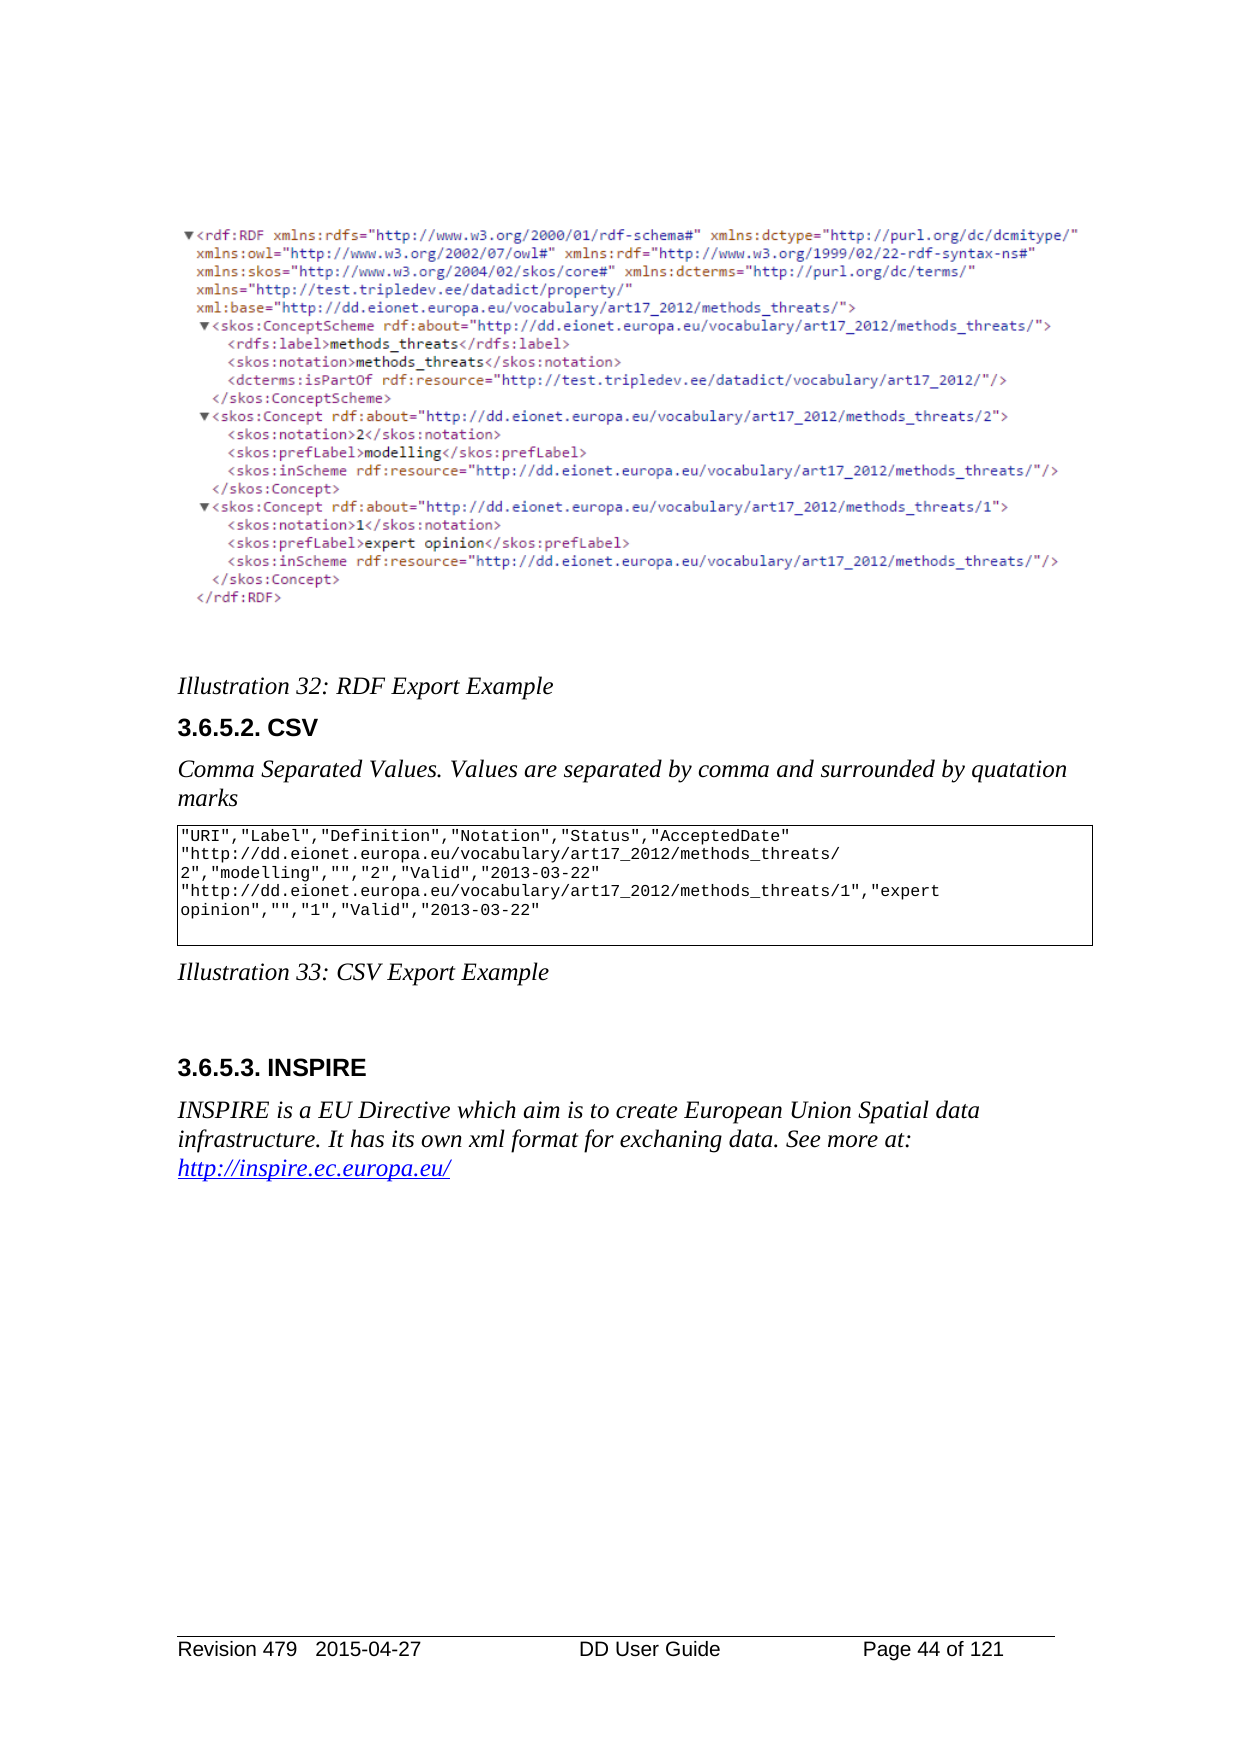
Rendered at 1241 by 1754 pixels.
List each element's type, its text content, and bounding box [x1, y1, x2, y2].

subtitle INSPIRE [177, 1053, 1092, 1082]
text Illustration 33: CSV Export Example [177, 957, 1092, 986]
list "URI","Label","Definition","Notation","Status","AcceptedDate" "http://dd.eionet.europa.eu/vocabulary/art17_2012/methods_threats/2","modelling","","2","Valid","2013-03-22" "http://dd.eionet.europa.eu/vocabulary/art17_2012/methods_threats/1","expert opinion","","1","Valid","2013-03-22" [178, 826, 1092, 945]
subtitle CSV [177, 712, 1092, 741]
text INSPIRE is a EU Directive which aim is to create European Union Spatial data infrastructure. It has its own xml format for exchaning data. See more at: http://inspire.ec.europa.eu/ [177, 1094, 1092, 1182]
text Comma Separated Values. Values are separated by comma and surrounded by quatation marks [177, 754, 1092, 812]
text Illustration 32: RDF Export Example [177, 671, 1092, 700]
